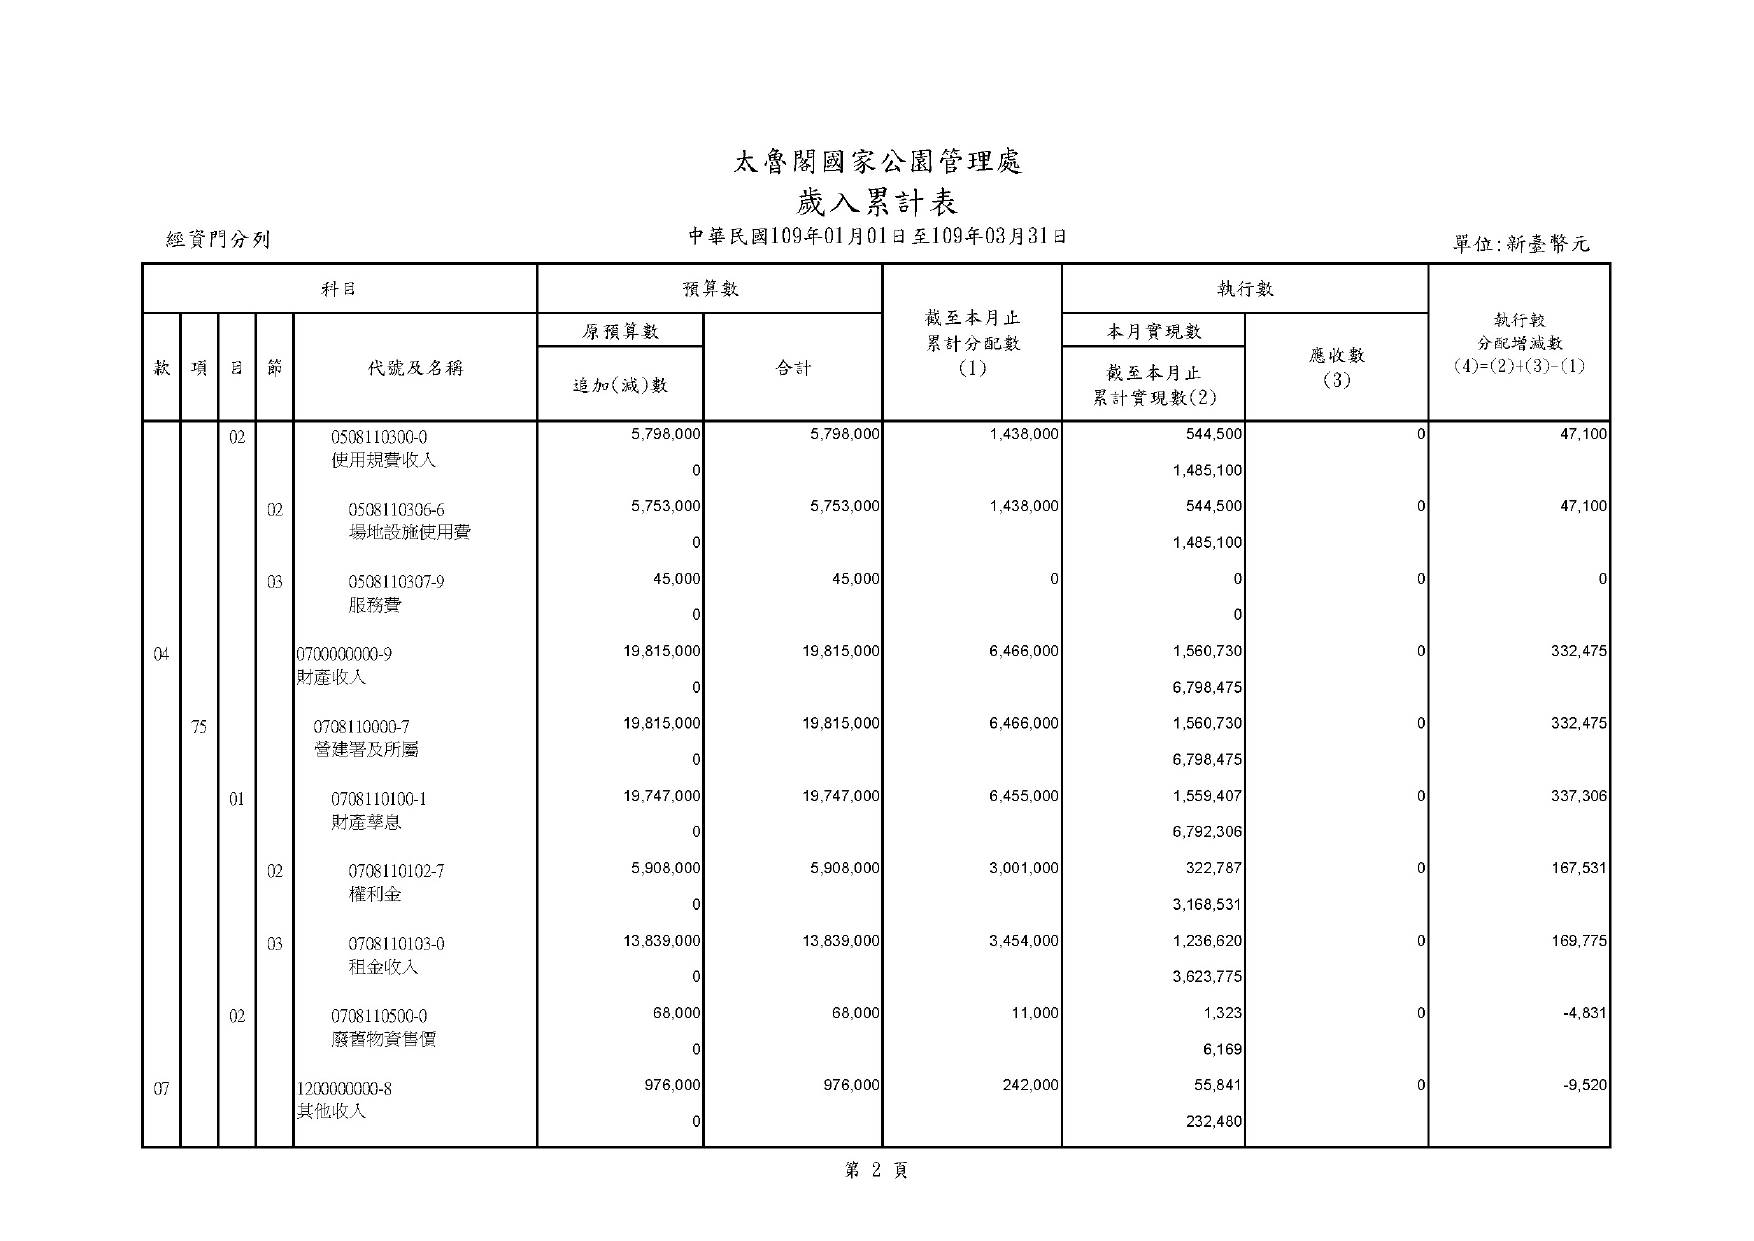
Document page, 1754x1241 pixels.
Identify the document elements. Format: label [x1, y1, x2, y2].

picture [59, 59, 1695, 1216]
